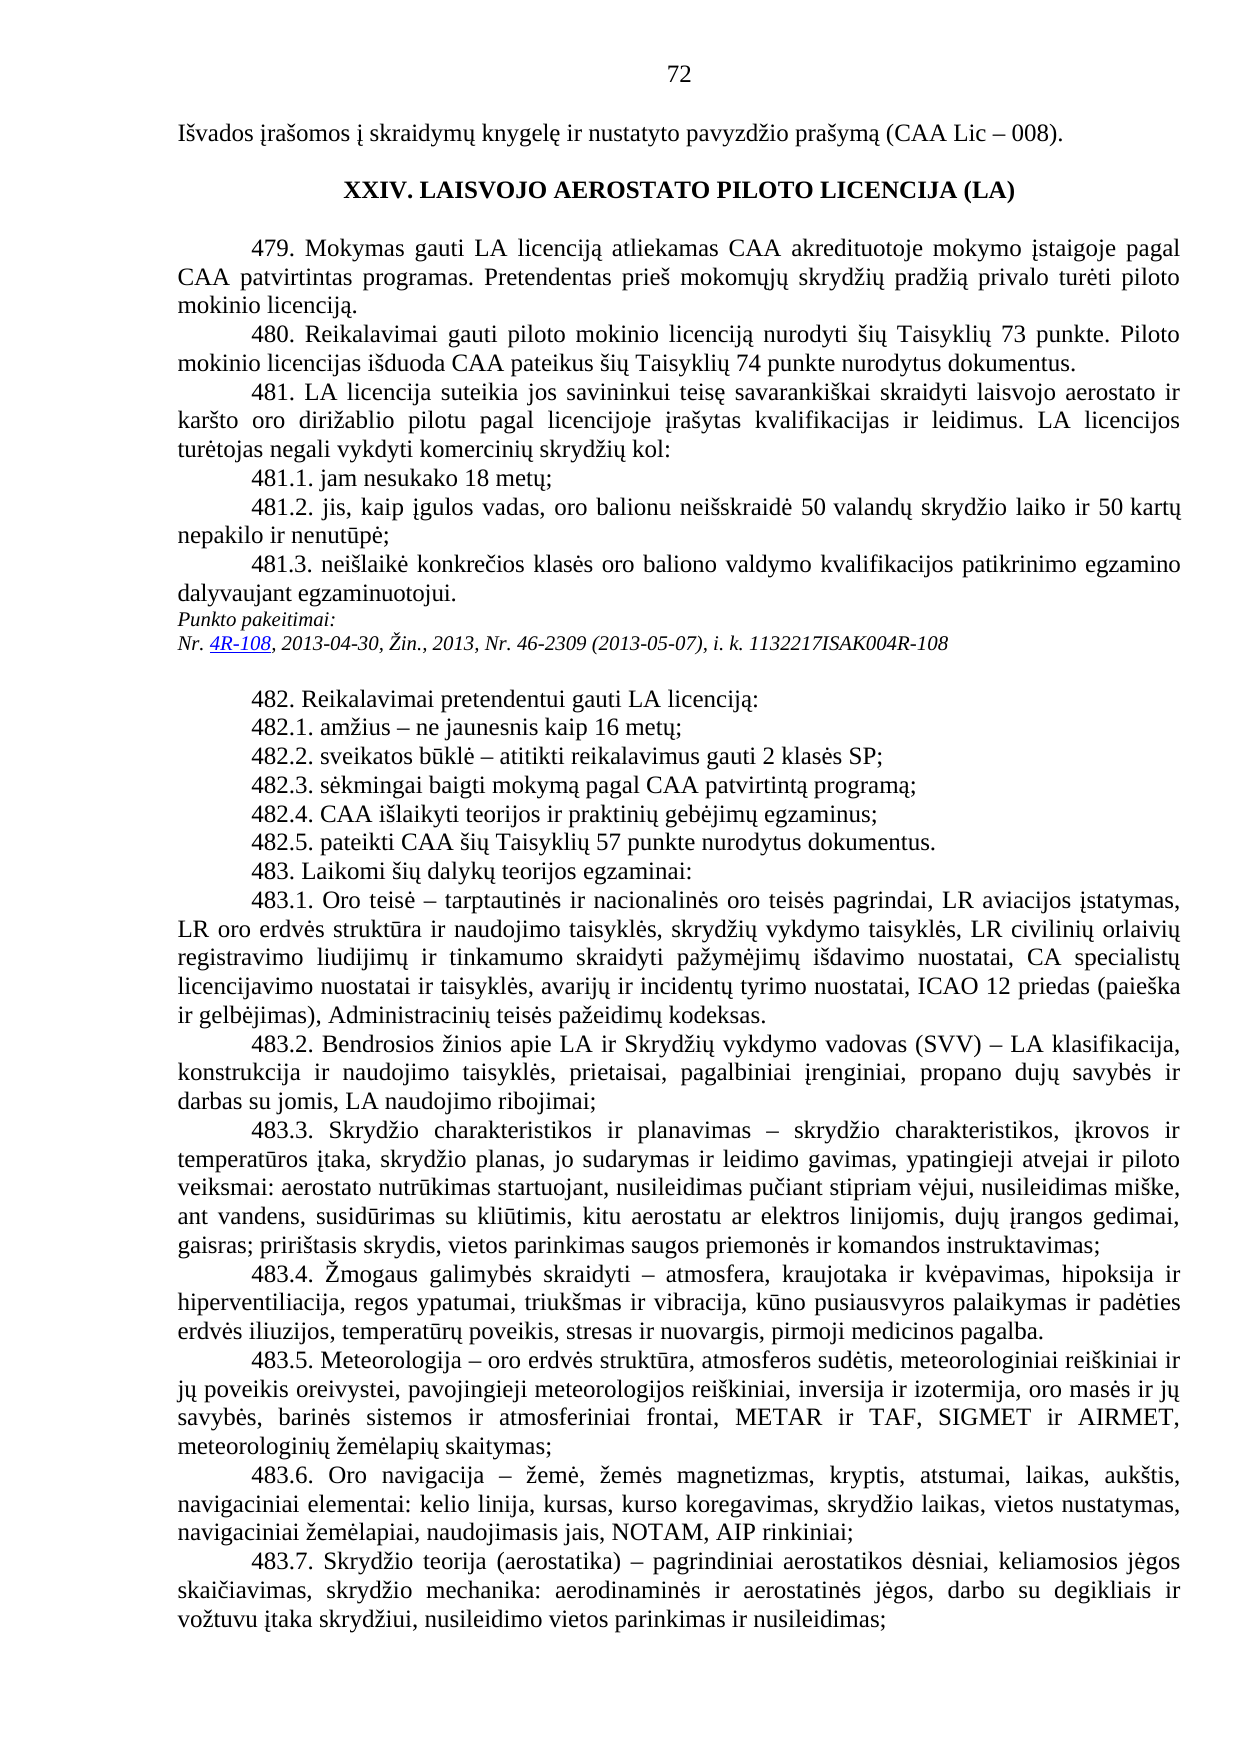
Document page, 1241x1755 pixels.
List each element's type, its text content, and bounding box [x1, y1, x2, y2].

text Nr. 4R-108, 2013-04-30, Žin., 2013, Nr. 46-2309 (2013-05-07), i. k. 1132217ISAK004R-108 [177, 631, 1181, 655]
text 483.3. Skrydžio charakteristikos ir planavimas – skrydžio charakteristikos, įkrovos ir temperatūros įtaka, skrydžio planas, jo sudarymas ir leidimo gavimas, ypatingieji atvejai ir piloto veiksmai: aerostato nutrūkimas startuojant, nusileidimas pučiant stipriam vėjui, nusileidimas miške, ant vandens, susidūrimas su kliūtimis, kitu aerostatu ar elektros linijomis, dujų įrangos gedimai, gaisras; pririštasis skrydis, vietos parinkimas saugos priemonės ir komandos instruktavimas; [177, 1115, 1181, 1259]
text 483.5. Meteorologija – oro erdvės struktūra, atmosferos sudėtis, meteorologiniai reiškiniai ir jų poveikis oreivystei, pavojingieji meteorologijos reiškiniai, inversija ir izotermija, oro masės ir jų savybės, barinės sistemos ir atmosferiniai frontai, METAR ir TAF, SIGMET ir AIRMET, meteorologinių žemėlapių skaitymas; [177, 1345, 1181, 1460]
text 481.3. neišlaikė konkrečios klasės oro baliono valdymo kvalifikacijos patikrinimo egzamino dalyvaujant egzaminuotojui. [177, 549, 1181, 607]
text XXIV. LAISVOJO AEROSTATO PILOTO LICENCIJA (LA) [177, 176, 1181, 204]
text 482.3. sėkmingai baigti mokymą pagal CAA patvirtintą programą; [177, 770, 1181, 799]
text 481.2. jis, kaip įgulos vadas, oro balionu neišskraidė 50 valandų skrydžio laiko ir 50 kartų nepakilo ir nenutūpė; [177, 492, 1181, 549]
text 483.6. Oro navigacija – žemė, žemės magnetizmas, kryptis, atstumai, laikas, aukštis, navigaciniai elementai: kelio linija, kursas, kurso koregavimas, skrydžio laikas, vietos nustatymas, navigaciniai žemėlapiai, naudojimasis jais, NOTAM, AIP rinkiniai; [177, 1460, 1181, 1546]
text 483.4. Žmogaus galimybės skraidyti – atmosfera, kraujotaka ir kvėpavimas, hipoksija ir hiperventiliacija, regos ypatumai, triukšmas ir vibracija, kūno pusiausvyros palaikymas ir padėties erdvės iliuzijos, temperatūrų poveikis, stresas ir nuovargis, pirmoji medicinos pagalba. [177, 1259, 1181, 1345]
text 481. LA licencija suteikia jos savininkui teisę savarankiškai skraidyti laisvojo aerostato ir karšto oro dirižablio pilotu pagal licencijoje įrašytas kvalifikacijas ir leidimus. LA licencijos turėtojas negali vykdyti komercinių skrydžių kol: [177, 377, 1181, 463]
text 483.7. Skrydžio teorija (aerostatika) – pagrindiniai aerostatikos dėsniai, keliamosios jėgos skaičiavimas, skrydžio mechanika: aerodinaminės ir aerostatinės jėgos, darbo su degikliais ir vožtuvu įtaka skrydžiui, nusileidimo vietos parinkimas ir nusileidimas; [177, 1546, 1181, 1632]
text Išvados įrašomos į skraidymų knygelę ir nustatyto pavyzdžio prašymą (CAA Lic – 008). [177, 118, 1181, 147]
text 482. Reikalavimai pretendentui gauti LA licenciją: [177, 684, 1181, 712]
text Punkto pakeitimai: [177, 607, 1181, 631]
text 483.1. Oro teisė – tarptautinės ir nacionalinės oro teisės pagrindai, LR aviacijos įstatymas, LR oro erdvės struktūra ir naudojimo taisyklės, skrydžių vykdymo taisyklės, LR civilinių orlaivių registravimo liudijimų ir tinkamumo skraidyti pažymėjimų išdavimo nuostatai, CA specialistų licencijavimo nuostatai ir taisyklės, avarijų ir incidentų tyrimo nuostatai, ICAO 12 priedas (paieška ir gelbėjimas), Administracinių teisės pažeidimų kodeksas. [177, 885, 1181, 1029]
text 482.2. sveikatos būklė – atitikti reikalavimus gauti 2 klasės SP; [177, 741, 1181, 770]
text 480. Reikalavimai gauti piloto mokinio licenciją nurodyti šių Taisyklių 73 punkte. Piloto mokinio licencijas išduoda CAA pateikus šių Taisyklių 74 punkte nurodytus dokumentus. [177, 319, 1181, 377]
text 479. Mokymas gauti LA licenciją atliekamas CAA akredituotoje mokymo įstaigoje pagal CAA patvirtintas programas. Pretendentas prieš mokomųjų skrydžių pradžią privalo turėti piloto mokinio licenciją. [177, 233, 1181, 319]
text 483.2. Bendrosios žinios apie LA ir Skrydžių vykdymo vadovas (SVV) – LA klasifikacija, konstrukcija ir naudojimo taisyklės, prietaisai, pagalbiniai įrenginiai, propano dujų savybės ir darbas su jomis, LA naudojimo ribojimai; [177, 1029, 1181, 1115]
text 481.1. jam nesukako 18 metų; [177, 463, 1181, 492]
text 482.1. amžius – ne jaunesnis kaip 16 metų; [177, 712, 1181, 741]
text 482.4. CAA išlaikyti teorijos ir praktinių gebėjimų egzaminus; [177, 799, 1181, 827]
text 482.5. pateikti CAA šių Taisyklių 57 punkte nurodytus dokumentus. [177, 827, 1181, 856]
text 483. Laikomi šių dalykų teorijos egzaminai: [177, 856, 1181, 885]
